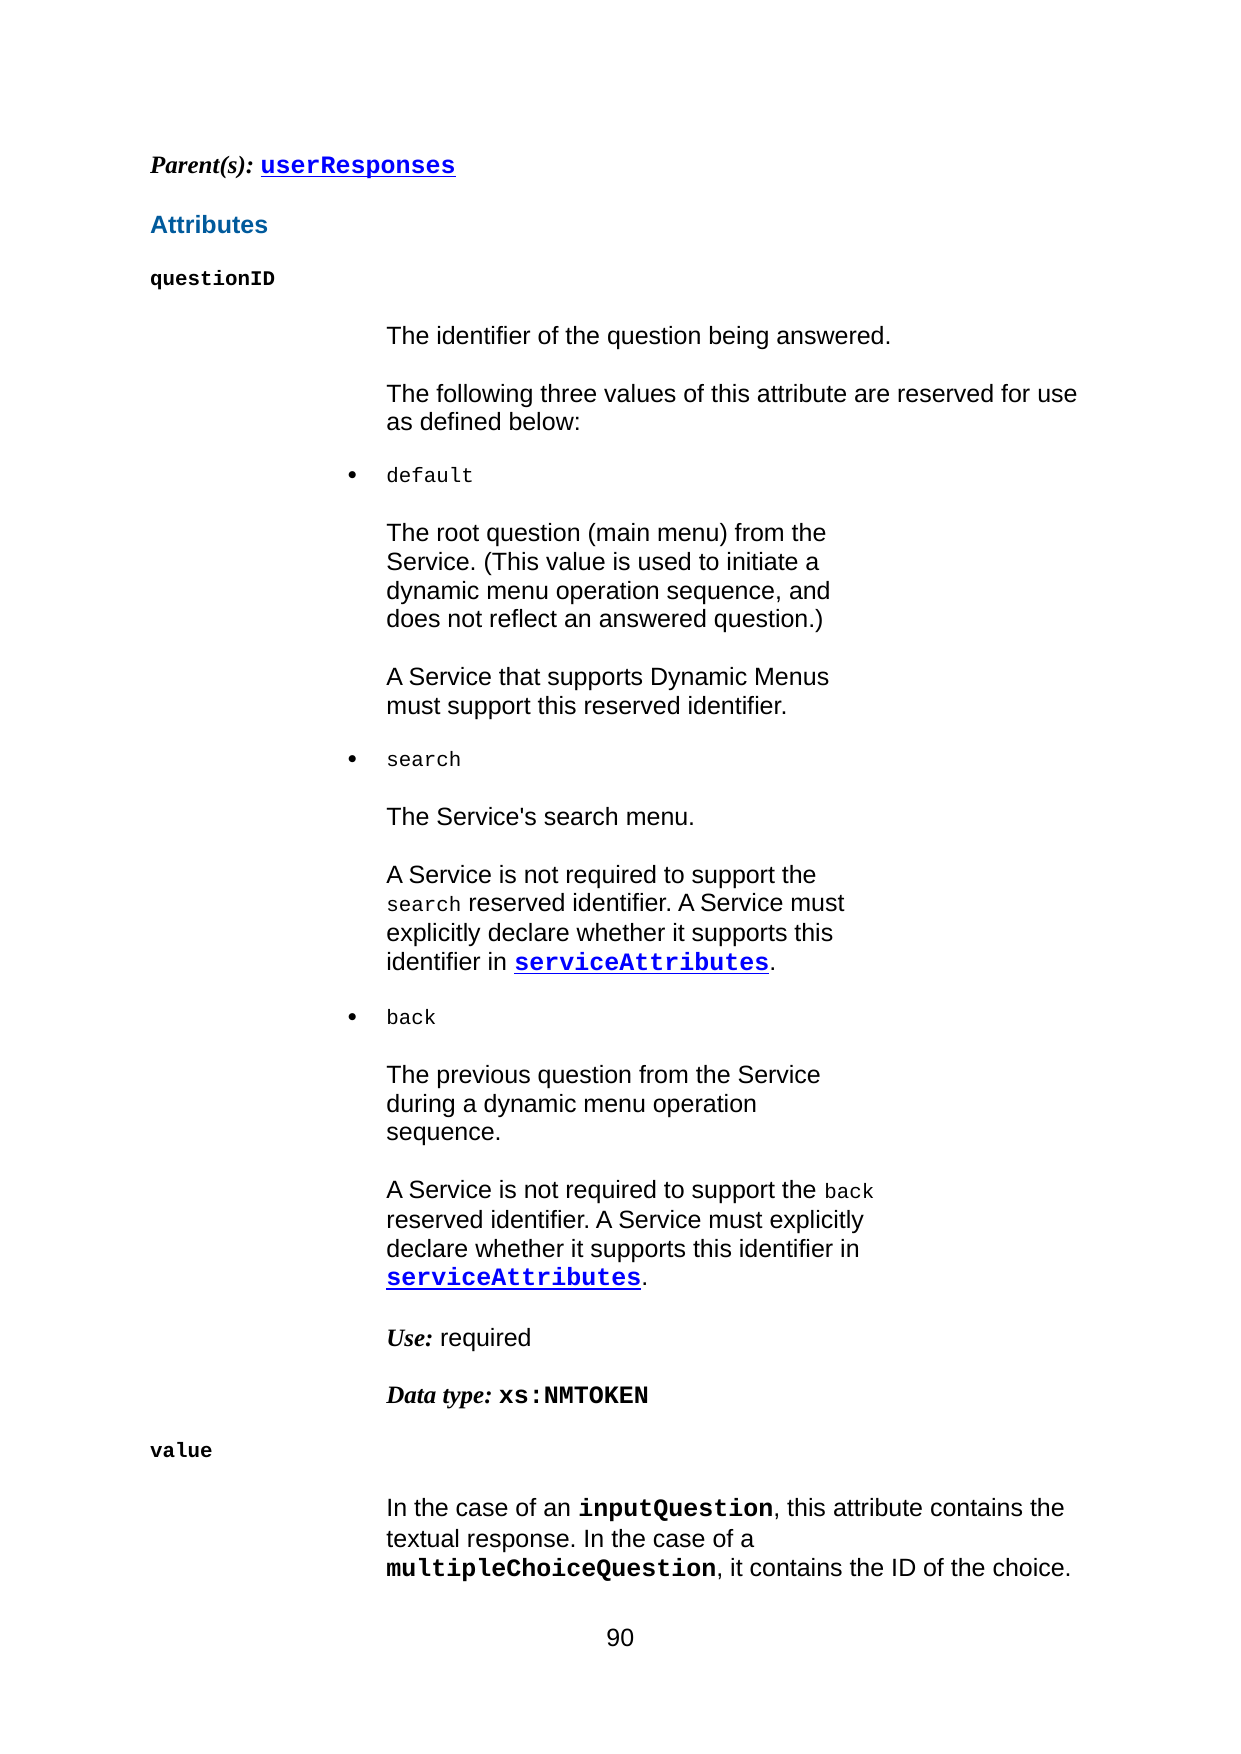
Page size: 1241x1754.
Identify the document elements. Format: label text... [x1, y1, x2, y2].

list back [349, 1007, 874, 1031]
text The root question (main menu) from the Service. (This value is used to initiate a dynamic menu operation sequence, and does not reflect an answered question.) [386, 518, 874, 633]
text A Service that supports Dynamic Menus must support this reserved identifier. [386, 662, 874, 720]
text The Service's search menu. [386, 802, 874, 831]
text The previous question from the Service during a dynamic menu operation sequence. [386, 1060, 874, 1146]
text In the case of an inputQuestion, this attribute contains the textual response. In the case of a multipleChoiceQuestion, it contains the ID of the choice. [386, 1493, 1090, 1584]
list search [349, 749, 874, 773]
text questionID [150, 268, 1090, 292]
text A Service is not required to support the back reserved identifier. A Service must explicitly declare whether it supports this identifier in serviceAttributes. [386, 1175, 874, 1293]
text The identifier of the question being answered. [386, 321, 1090, 349]
text Use: required [386, 1322, 1090, 1351]
text Parent(s): userResponses [150, 150, 1090, 181]
list default [349, 465, 874, 489]
text A Service is not required to support the search reserved identifier. A Service must explicitly declare whether it supports this identifier in serviceAttributes. [386, 860, 874, 978]
text The following three values of this attribute are reserved for use as defined below: [386, 379, 1090, 436]
text Data type: xs:NMTOKEN [386, 1381, 1090, 1411]
text value [150, 1441, 1090, 1464]
subtitle Attributes [150, 210, 1090, 239]
